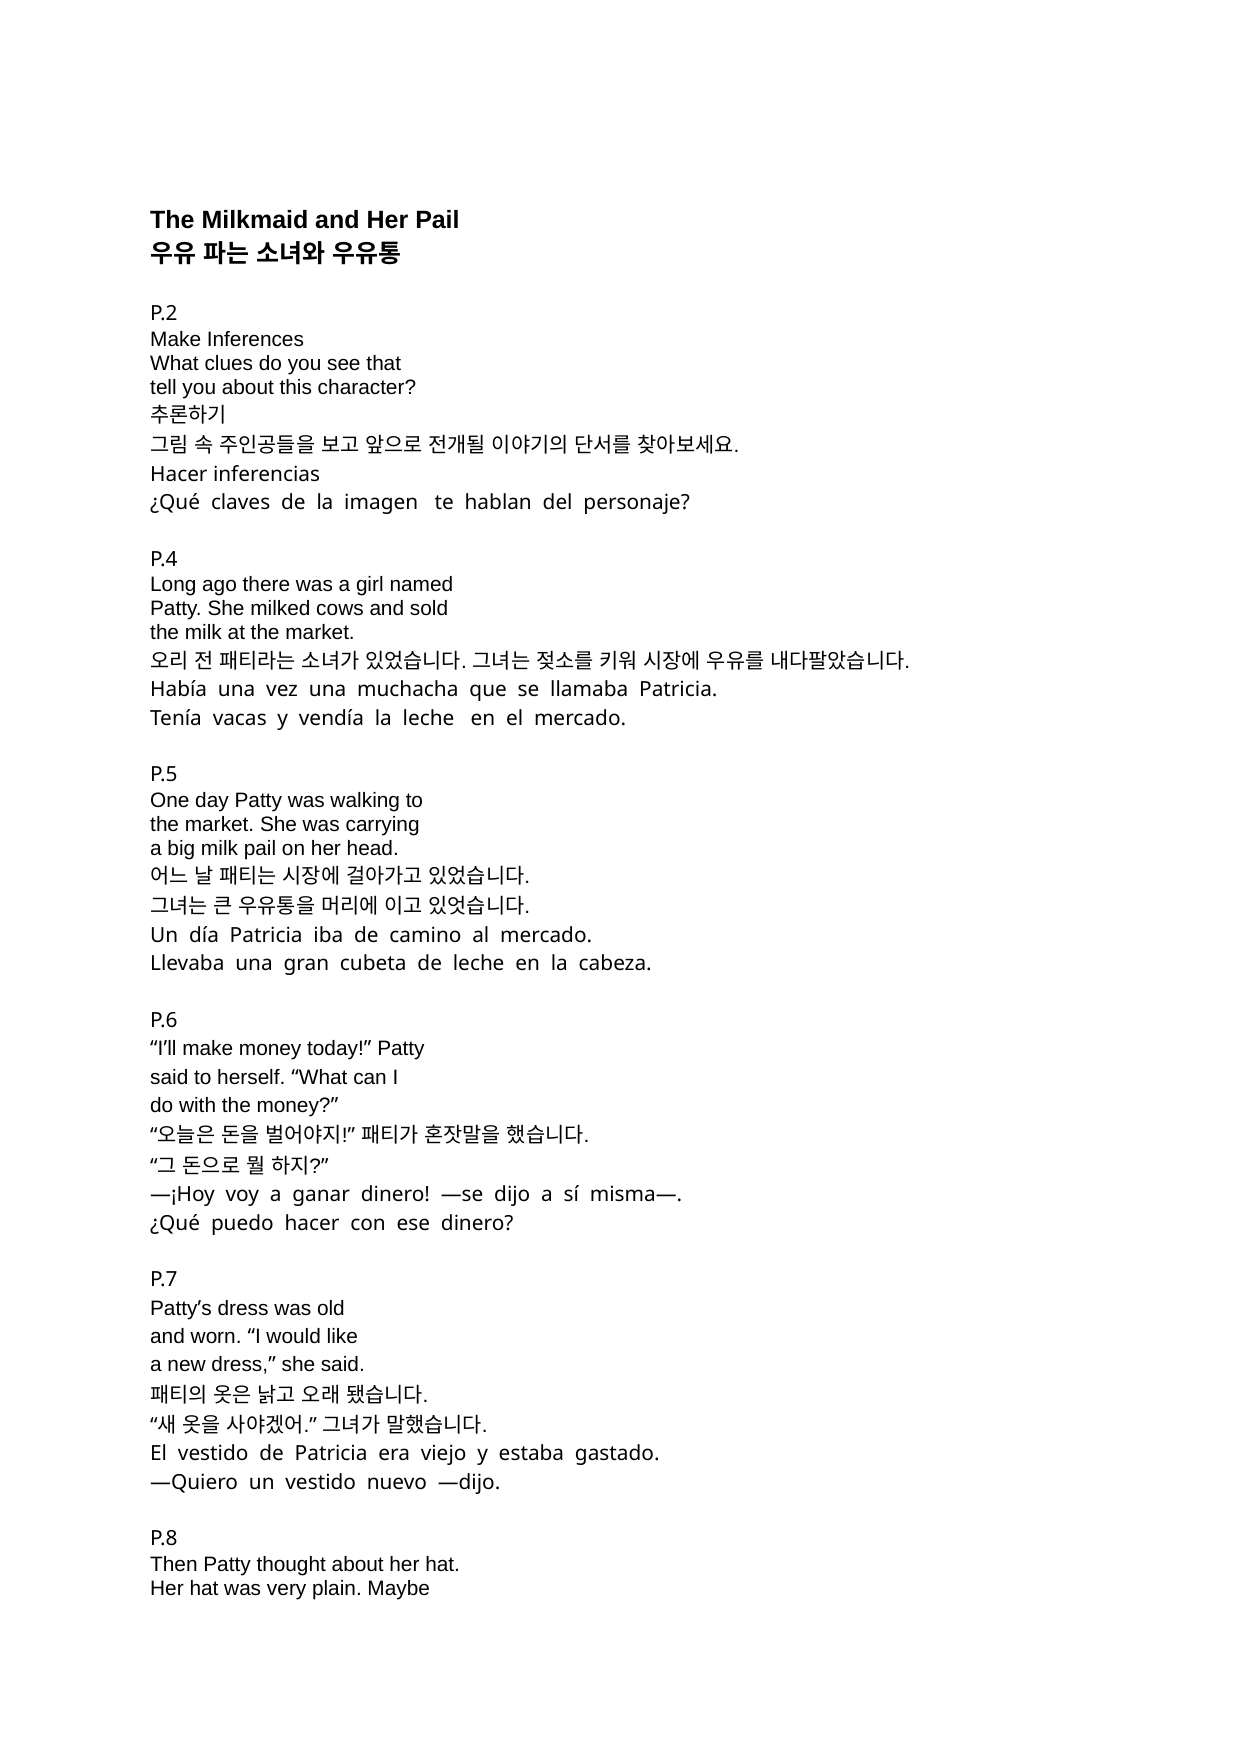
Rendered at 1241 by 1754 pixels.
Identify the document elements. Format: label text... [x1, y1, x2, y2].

text “새 옷을 사야겠어.” 그녀가 말했습니다. [150, 1408, 1090, 1438]
text Long ago there was a girl named [150, 572, 1090, 596]
text “오늘은 돈을 벌어야지!” 패티가 혼잣말을 했습니다. [150, 1119, 1090, 1149]
text said to herself. “What can I [150, 1062, 1090, 1090]
text and worn. “I would like [150, 1321, 1090, 1349]
text Then Patty thought about her hat. [150, 1552, 1090, 1576]
text a new dress,” she said. [150, 1349, 1090, 1378]
text 그녀는 큰 우유통을 머리에 이고 있엇습니다. [150, 890, 1090, 920]
text tell you about this character? [150, 374, 1090, 398]
text Llevaba una gran cubeta de leche en la cabeza. [150, 948, 1090, 977]
text ¿Qué claves de la imagen te hablan del personaje? [150, 487, 1090, 516]
text Patty. She milked cows and sold [150, 596, 1090, 620]
text Había una vez una muchacha que se llamaba Patricia. [150, 674, 1090, 703]
text Hacer inferencias [150, 459, 1090, 487]
text “그 돈으로 뭘 하지?” [150, 1149, 1090, 1179]
text One day Patty was walking to [150, 788, 1090, 812]
text Her hat was very plain. Maybe [150, 1576, 1090, 1600]
text —¡Hoy voy a ganar dinero! —se dijo a sí misma—. [150, 1179, 1090, 1208]
text 패티의 옷은 낡고 오래 됐습니다. [150, 1378, 1090, 1408]
text Un día Patricia iba de camino al mercado. [150, 920, 1090, 948]
text the milk at the market. [150, 620, 1090, 644]
text do with the money?” [150, 1090, 1090, 1119]
text Tenía vacas y vendía la leche en el mercado. [150, 703, 1090, 731]
text 어느 날 패티는 시장에 걸아가고 있었습니다. [150, 859, 1090, 890]
text P.5 [150, 759, 1090, 788]
text 우유 파는 소녀와 우유통 [150, 234, 1090, 270]
text P.8 [150, 1523, 1090, 1552]
text Patty’s dress was old [150, 1293, 1090, 1321]
text —Quiero un vestido nuevo —dijo. [150, 1467, 1090, 1495]
text P.4 [150, 544, 1090, 572]
text The Milkmaid and Her Pail [150, 205, 1090, 234]
text What clues do you see that [150, 351, 1090, 374]
text 그림 속 주인공들을 보고 앞으로 전개될 이야기의 단서를 찾아보세요. [150, 429, 1090, 459]
text P.6 [150, 1005, 1090, 1033]
text the market. She was carrying [150, 812, 1090, 836]
text P.7 [150, 1264, 1090, 1293]
text “I’ll make money today!” Patty [150, 1033, 1090, 1062]
text 오리 전 패티라는 소녀가 있었습니다. 그녀는 젖소를 키워 시장에 우유를 내다팔았습니다. [150, 644, 1090, 674]
text P.2 [150, 298, 1090, 327]
text ¿Qué puedo hacer con ese dinero? [150, 1208, 1090, 1236]
text Make Inferences [150, 327, 1090, 351]
text a big milk pail on her head. [150, 836, 1090, 859]
text 추론하기 [150, 398, 1090, 429]
text El vestido de Patricia era viejo y estaba gastado. [150, 1438, 1090, 1467]
